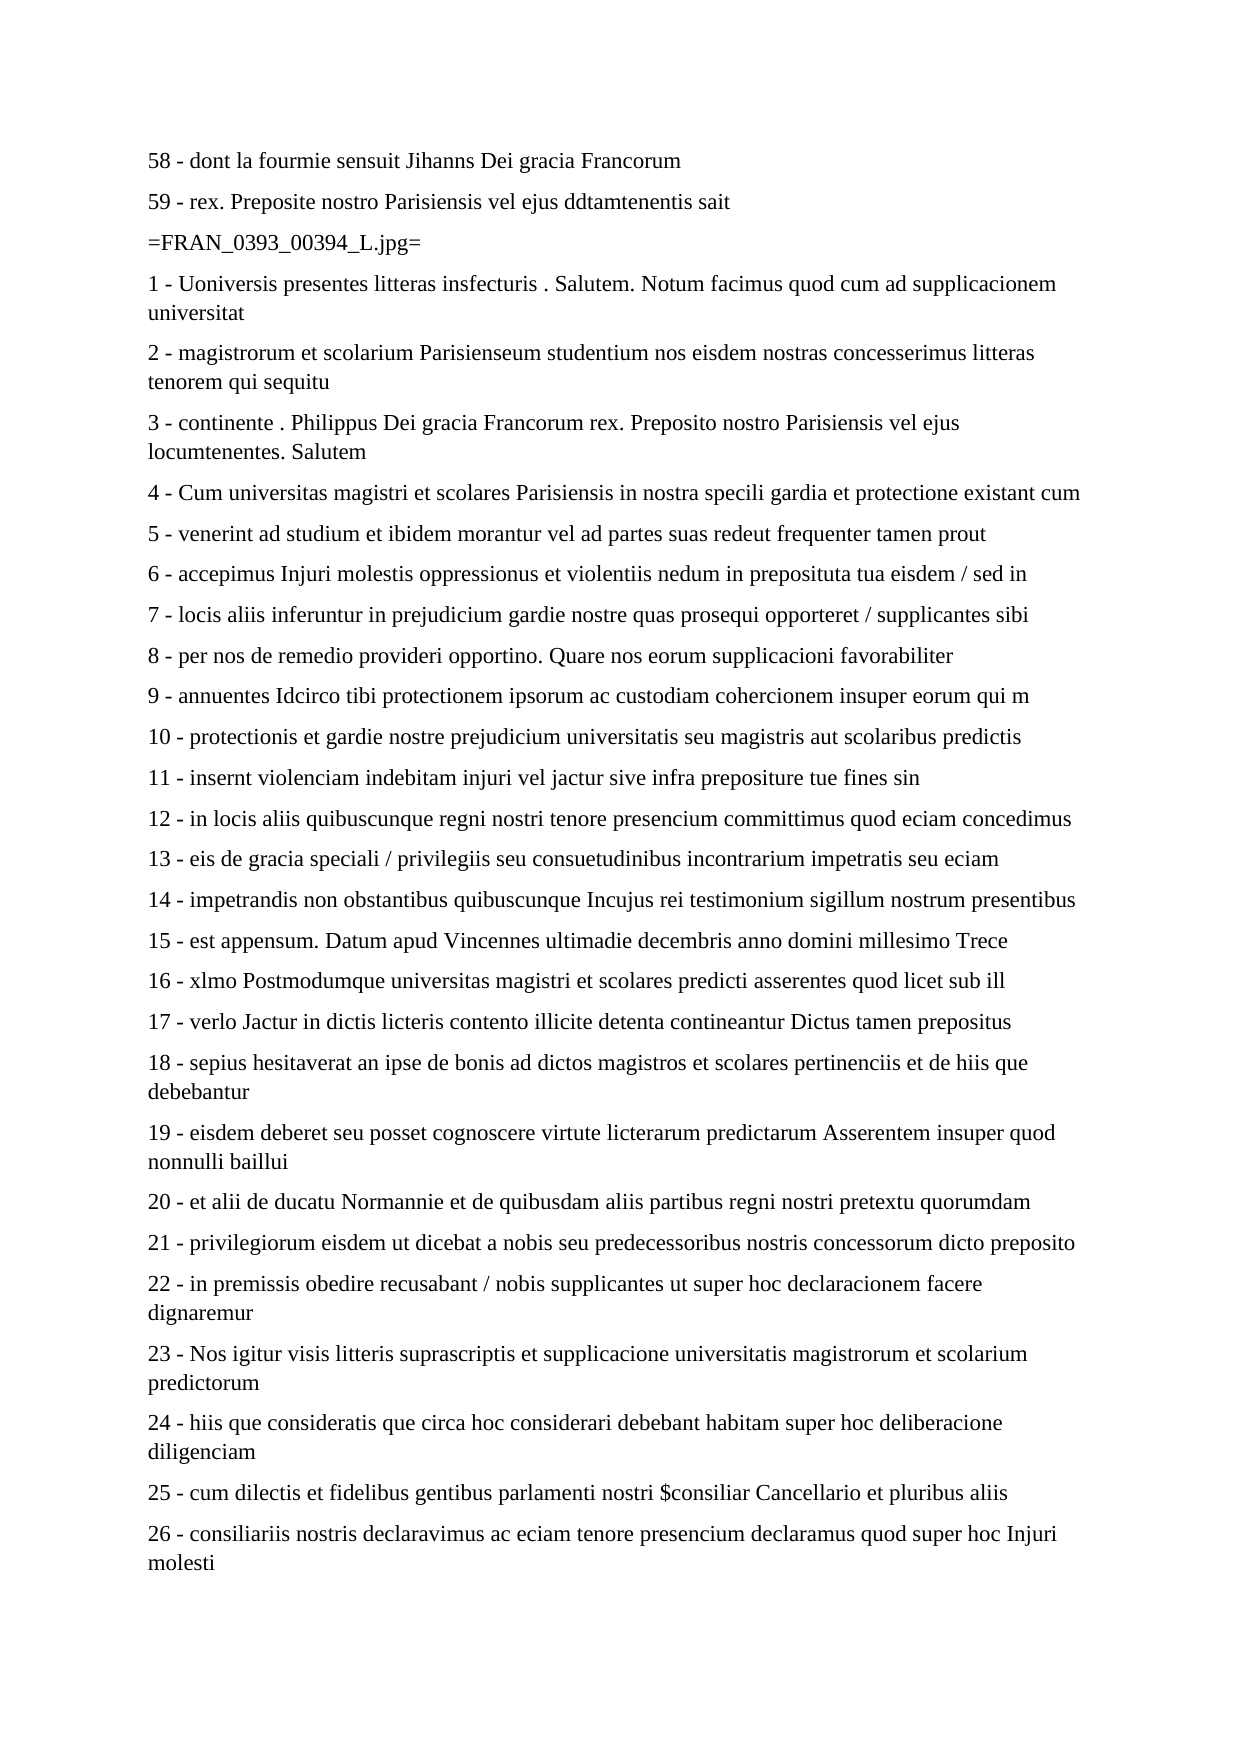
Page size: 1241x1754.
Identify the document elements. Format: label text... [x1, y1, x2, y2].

text 16 - xlmo Postmodumque universitas magistri et scolares predicti asserentes quod licet sub ill [148, 968, 1093, 994]
text 10 - protectionis et gardie nostre prejudicium universitatis seu magistris aut scolaribus predictis [148, 723, 1093, 749]
text 24 - hiis que consideratis que circa hoc considerari debebant habitam super hoc deliberacione diligenciam [148, 1409, 1093, 1464]
text 14 - impetrandis non obstantibus quibuscunque Incujus rei testimonium sigillum nostrum presentibus [148, 886, 1093, 912]
text 5 - venerint ad studium et ibidem morantur vel ad partes suas redeut frequenter tamen prout [148, 519, 1093, 546]
text 58 - dont la fourmie sensuit Jihanns Dei gracia Francorum [148, 148, 1093, 174]
text 15 - est appensum. Datum apud Vincennes ultimadie decembris anno domini millesimo Trece [148, 927, 1093, 953]
text 20 - et alii de ducatu Normannie et de quibusdam aliis partibus regni nostri pretextu quorumdam [148, 1188, 1093, 1215]
text 6 - accepimus Injuri molestis oppressionus et violentiis nedum in preposituta tua eisdem / sed in [148, 560, 1093, 587]
text 19 - eisdem deberet seu posset cognoscere virtute licterarum predictarum Asserentem insuper quod nonnulli baillui [148, 1119, 1093, 1174]
text 21 - privilegiorum eisdem ut dicebat a nobis seu predecessoribus nostris concessorum dicto preposito [148, 1229, 1093, 1256]
text 18 - sepius hesitaverat an ipse de bonis ad dictos magistros et scolares pertinenciis et de hiis que debebantur [148, 1049, 1093, 1104]
text 1 - Uoniversis presentes litteras insfecturis . Salutem. Notum facimus quod cum ad supplicacionem universitat [148, 270, 1093, 325]
text 25 - cum dilectis et fidelibus gentibus parlamenti nostri $consiliar Cancellario et pluribus aliis [148, 1479, 1093, 1505]
text 9 - annuentes Idcirco tibi protectionem ipsorum ac custodiam cohercionem insuper eorum qui m [148, 682, 1093, 709]
text 22 - in premissis obedire recusabant / nobis supplicantes ut super hoc declaracionem facere dignaremur [148, 1270, 1093, 1325]
text 13 - eis de gracia speciali / privilegiis seu consuetudinibus incontrarium impetratis seu eciam [148, 845, 1093, 872]
text 12 - in locis aliis quibuscunque regni nostri tenore presencium committimus quod eciam concedimus [148, 805, 1093, 831]
text 8 - per nos de remedio provideri opportino. Quare nos eorum supplicacioni favorabiliter [148, 642, 1093, 668]
text 2 - magistrorum et scolarium Parisienseum studentium nos eisdem nostras concesserimus litteras tenorem qui sequitu [148, 339, 1093, 395]
text 23 - Nos igitur visis litteris suprascriptis et supplicacione universitatis magistrorum et scolarium predictorum [148, 1339, 1093, 1395]
text 7 - locis aliis inferuntur in prejudicium gardie nostre quas prosequi opporteret / supplicantes sibi [148, 601, 1093, 627]
text =FRAN_0393_00394_L.jpg= [148, 229, 1093, 255]
text 59 - rex. Preposite nostro Parisiensis vel ejus ddtamtenentis sait [148, 188, 1093, 215]
text 11 - insernt violenciam indebitam injuri vel jactur sive infra prepositure tue fines sin [148, 764, 1093, 790]
text 17 - verlo Jactur in dictis licteris contento illicite detenta contineantur Dictus tamen prepositus [148, 1008, 1093, 1035]
text 3 - continente . Philippus Dei gracia Francorum rex. Preposito nostro Parisiensis vel ejus locumtenentes. Salutem [148, 409, 1093, 464]
text 4 - Cum universitas magistri et scolares Parisiensis in nostra specili gardia et protectione existant cum [148, 479, 1093, 505]
text 26 - consiliariis nostris declaravimus ac eciam tenore presencium declaramus quod super hoc Injuri molesti [148, 1520, 1093, 1575]
